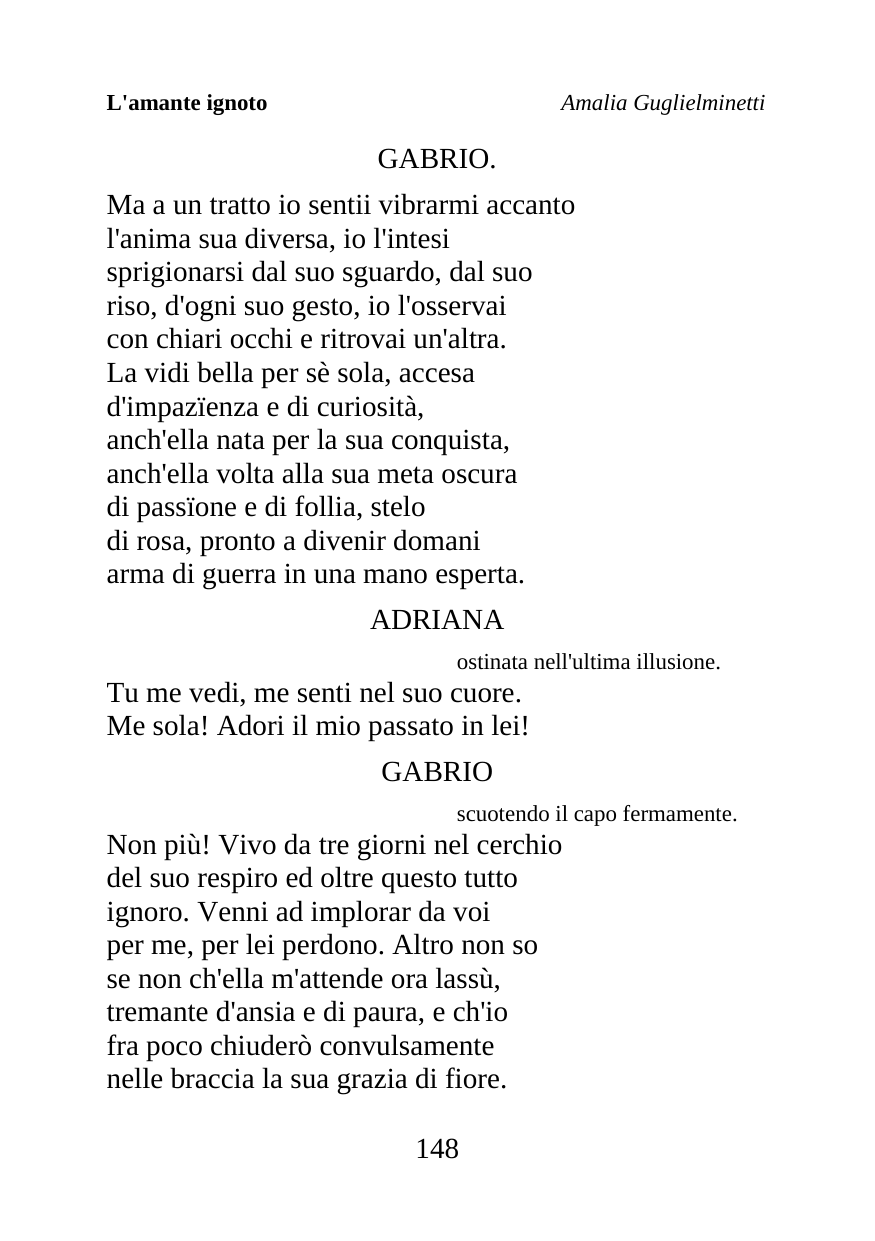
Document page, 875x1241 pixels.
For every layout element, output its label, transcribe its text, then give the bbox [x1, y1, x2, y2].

text Non più! Vivo da tre giorni nel cerchio del suo respiro ed oltre questo tutto ignoro. Venni ad implorar da voi per me, per lei perdono. Altro non so se non ch'ella m'attende ora lassù, tremante d'ansia e di paura, e ch'io fra poco chiuderò convulsamente nelle braccia la sua grazia di fiore. [106, 827, 768, 1095]
text scuotendo il capo fermamente. [457, 800, 768, 827]
text Ma a un tratto io sentii vibrarmi accanto l'anima sua diversa, io l'intesi sprigionarsi dal suo sguardo, dal suo riso, d'ogni suo gesto, io l'osservai con chiari occhi e ritrovai un'altra. La vidi bella per sè sola, accesa d'impazïenza e di curiosità, anch'ella nata per la sua conquista, anch'ella volta alla sua meta oscura di passïone e di follia, stelo di rosa, pronto a divenir domani arma di guerra in una mano esperta. [106, 187, 768, 590]
text GABRIO [106, 754, 768, 788]
text ADRIANA [106, 602, 768, 636]
text GABRIO. [106, 141, 768, 175]
text ostinata nell'ultima illusione. [457, 648, 768, 675]
text Tu me vedi, me senti nel suo cuore. Me sola! Adori il mio passato in lei! [106, 675, 768, 742]
